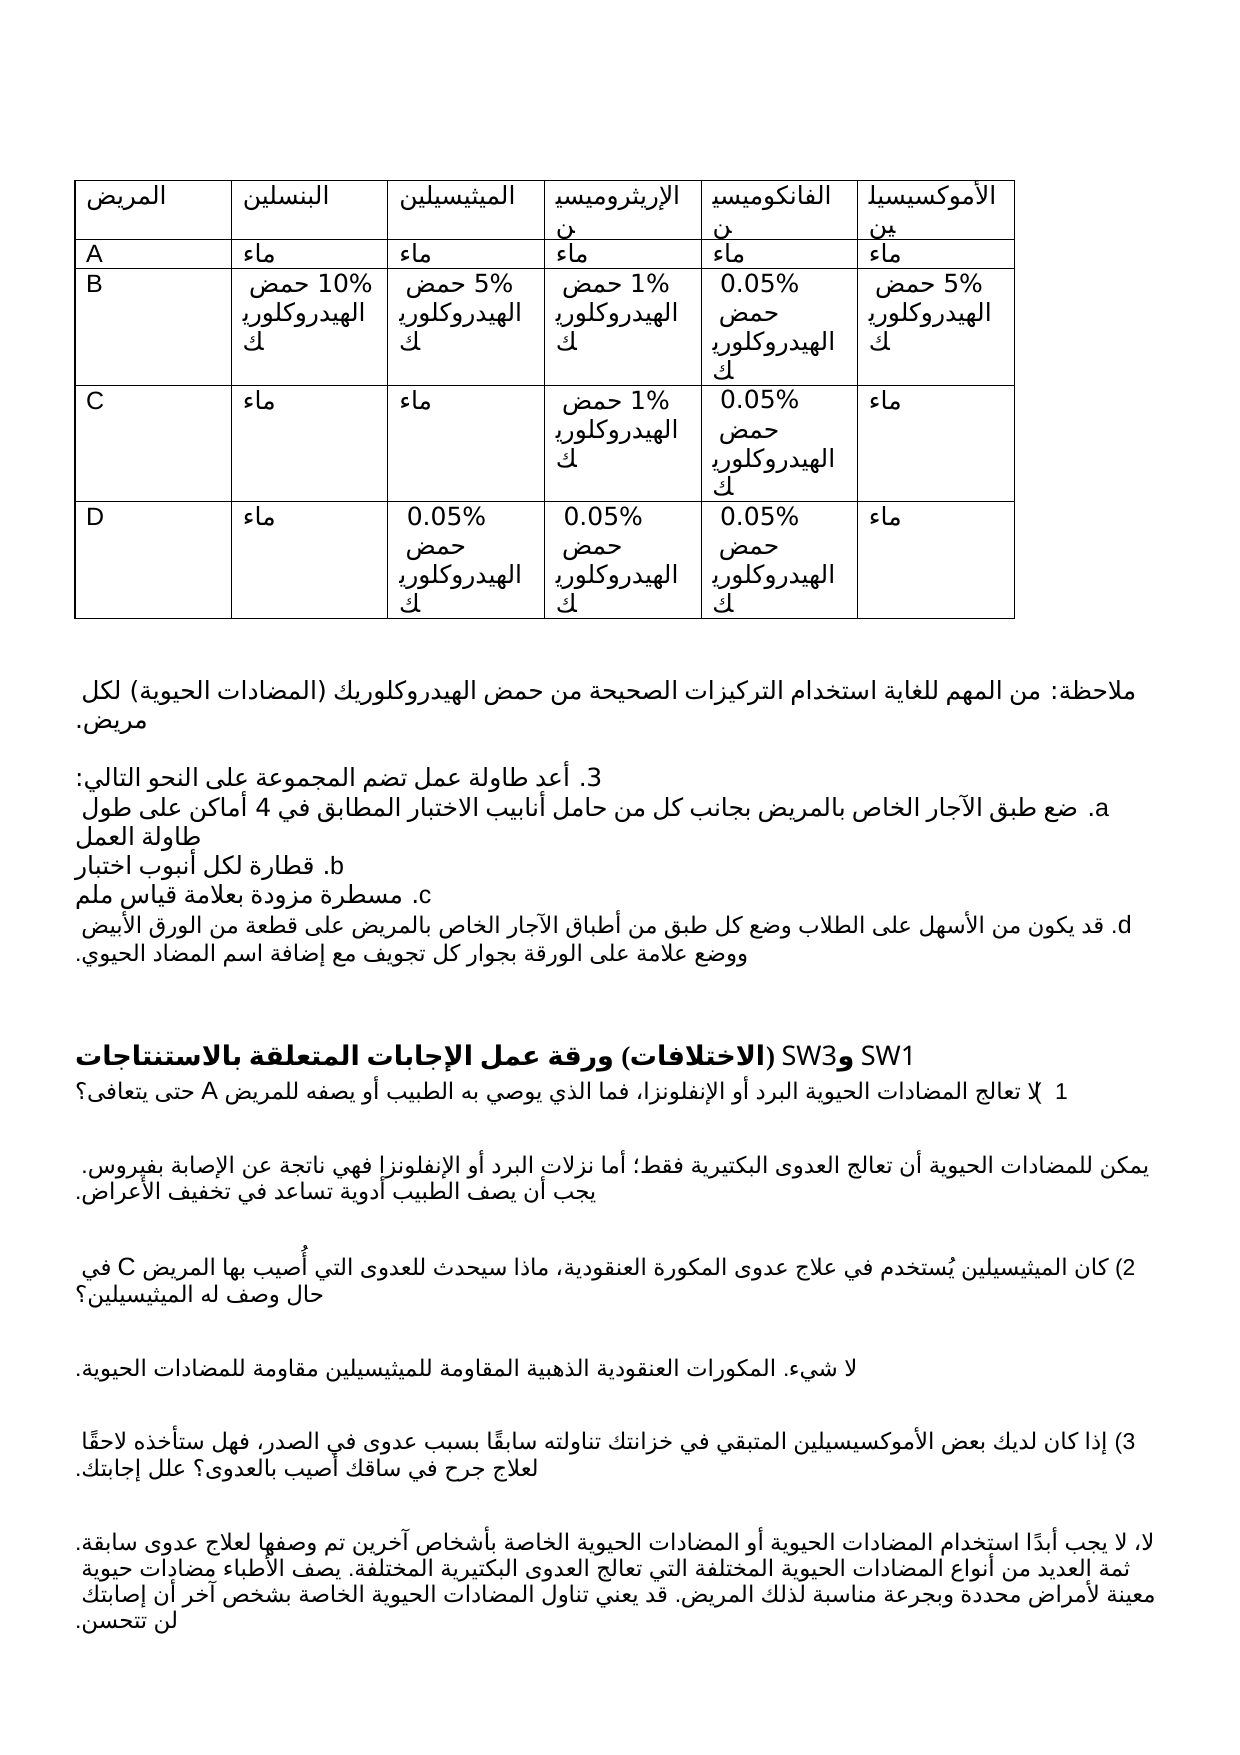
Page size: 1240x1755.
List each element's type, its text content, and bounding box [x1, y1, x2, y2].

text c. مسطرة مزودة بعلامة قياس ملم [75, 880, 1164, 909]
table_cell ماء [858, 502, 1014, 618]
table_cell 1% حمض الهيدروكلوريك [545, 269, 701, 385]
table_cell ماء [388, 386, 544, 501]
table_cell D [76, 502, 231, 618]
text 3. أعد طاولة عمل تضم المجموعة على النحو التالي: [75, 763, 1164, 793]
text ملاحظة: من المهم للغاية استخدام التركيزات الصحيحة من حمض الهيدروكلوريك (المضادات الحيوية) لكل مريض. [75, 676, 1164, 735]
table_cell 0.05% حمض الهيدروكلوريك [545, 502, 701, 618]
table_cell 5% حمض الهيدروكلوريك [858, 269, 1014, 385]
text 3) إذا كان لديك بعض الأموكسيسيلين المتبقي في خزانتك تناولته سابقًا بسبب عدوى في الصدر، فهل ستأخذه لاحقًا لعلاج جرح في ساقك أصيب بالعدوى؟ علل إجابتك. [75, 1428, 1164, 1481]
table_cell C [76, 386, 231, 501]
table_cell ماء [858, 386, 1014, 501]
text يمكن للمضادات الحيوية أن تعالج العدوى البكتيرية فقط؛ أما نزلات البرد أو الإنفلونزا فهي ناتجة عن الإصابة بفيروس. يجب أن يصف الطبيب أدوية تساعد في تخفيف الأعراض. [75, 1152, 1164, 1205]
table_cell 0.05% حمض الهيدروكلوريك [702, 269, 857, 385]
table_cell ماء [702, 240, 857, 268]
table_cell ماء [232, 386, 387, 501]
table_header البنسلين [232, 181, 387, 238]
table_cell 10% حمض الهيدروكلوريك [232, 269, 387, 385]
table_cell 0.05% حمض الهيدروكلوريك [702, 502, 857, 618]
subtitle SW1 وSW3 (الاختلافات) ورقة عمل الإجابات المتعلقة بالاستنتاجات [75, 1036, 1164, 1073]
table_header الميثيسيلين [388, 181, 544, 238]
table_cell A [76, 240, 231, 268]
text لا شيء. المكورات العنقودية الذهبية المقاومة للميثيسيلين مقاومة للمضادات الحيوية. [75, 1354, 1164, 1381]
text a. ضع طبق الآجار الخاص بالمريض بجانب كل من حامل أنابيب الاختبار المطابق في 4 أماكن على طول طاولة العمل [75, 793, 1164, 851]
table_cell ماء [388, 240, 544, 268]
table_cell ماء [232, 502, 387, 618]
table_cell ماء [232, 240, 387, 268]
table_cell 0.05% حمض الهيدروكلوريك [702, 386, 857, 501]
text 2) كان الميثيسيلين يُستخدم في علاج عدوى المكورة العنقودية، ماذا سيحدث للعدوى التي أُصيب بها المريض C في حال وصف له الميثيسيلين؟ [75, 1252, 1164, 1307]
table_header الأموكسيسيلين [858, 181, 1014, 238]
table_cell ماء [858, 240, 1014, 268]
table_header الفانكوميسين [702, 181, 857, 238]
table_cell ماء [545, 240, 701, 268]
text لا، لا يجب أبدًا استخدام المضادات الحيوية أو المضادات الحيوية الخاصة بأشخاص آخرين تم وصفها لعلاج عدوى سابقة. ثمة العديد من أنواع المضادات الحيوية المختلفة التي تعالج العدوى البكتيرية المختلفة. يصف الأطباء مضادات حيوية معينة لأمراض محددة وبجرعة مناسبة لذلك المريض. قد يعني تناول المضادات الحيوية الخاصة بشخص آخر أن إصابتك لن تتحسن. [75, 1528, 1164, 1634]
table_cell 0.05% حمض الهيدروكلوريك [388, 502, 544, 618]
table_cell 5% حمض الهيدروكلوريك [388, 269, 544, 385]
table_cell 1% حمض الهيدروكلوريك [545, 386, 701, 501]
text b. قطارة لكل أنبوب اختبار [75, 851, 1164, 880]
table_header الإريثروميسين [545, 181, 701, 238]
text 1) لا تعالج المضادات الحيوية البرد أو الإنفلونزا، فما الذي يوصي به الطبيب أو يصفه للمريض A حتى يتعافى؟ [75, 1076, 1164, 1104]
table_header المريض [76, 181, 231, 238]
table_cell B [76, 269, 231, 385]
text d. قد يكون من الأسهل على الطلاب وضع كل طبق من أطباق الآجار الخاص بالمريض على قطعة من الورق الأبيض ووضع علامة على الورقة بجوار كل تجويف مع إضافة اسم المضاد الحيوي. [75, 909, 1164, 966]
